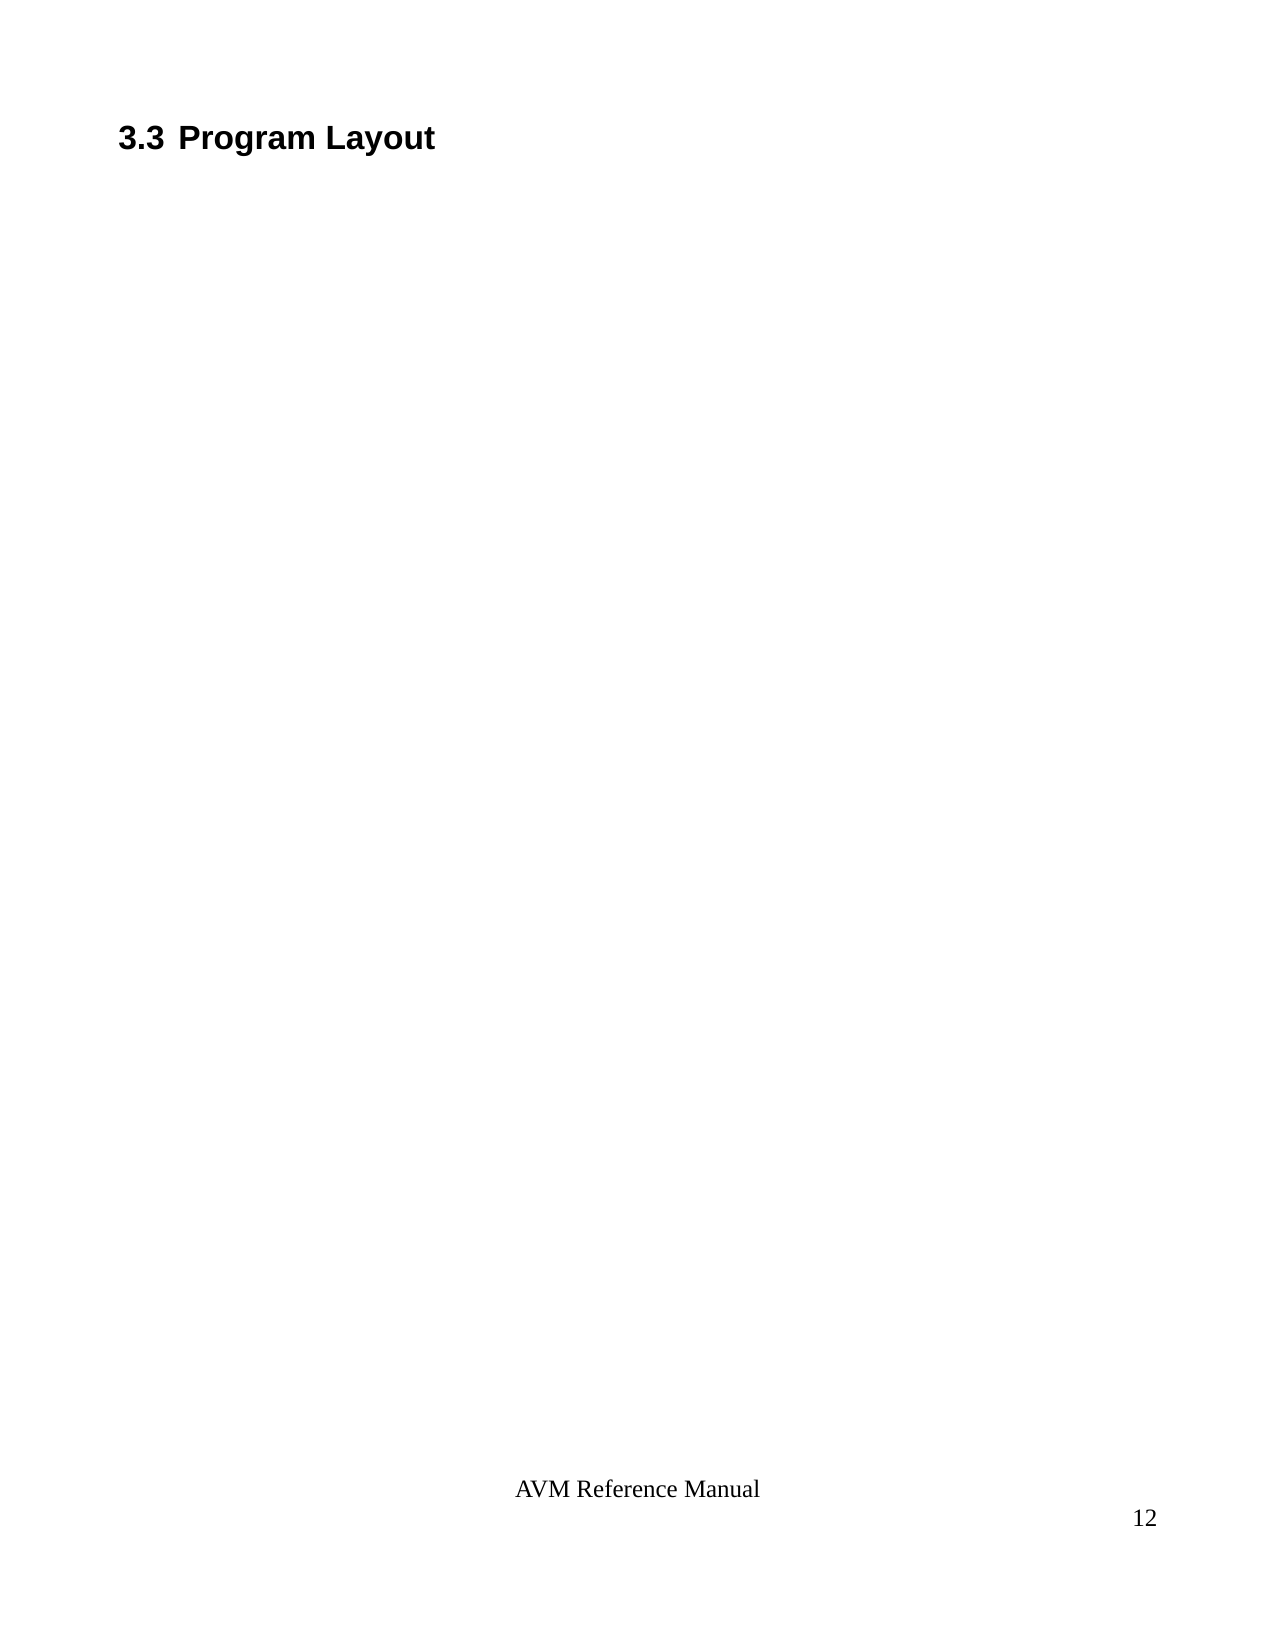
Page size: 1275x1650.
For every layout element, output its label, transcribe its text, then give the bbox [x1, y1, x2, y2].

subtitle Program Layout [118, 118, 1157, 157]
